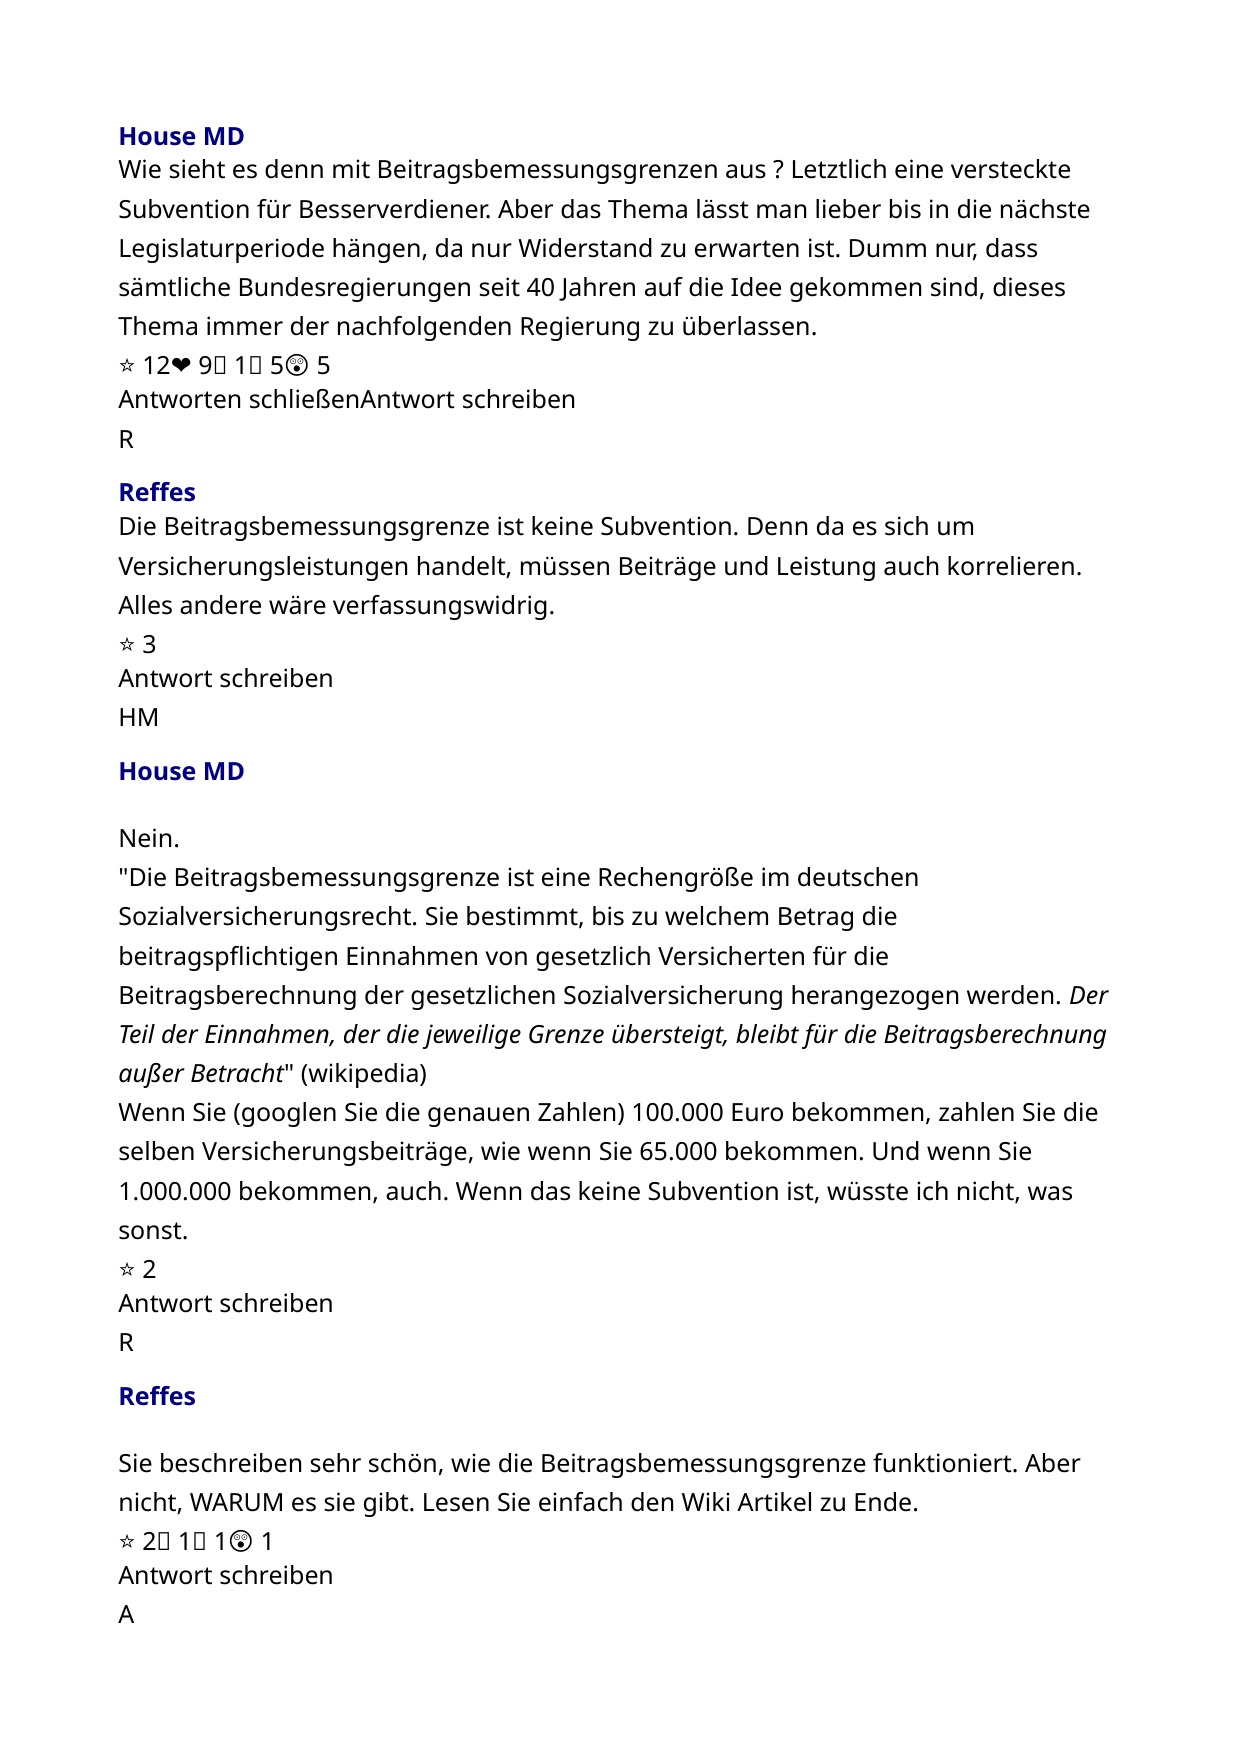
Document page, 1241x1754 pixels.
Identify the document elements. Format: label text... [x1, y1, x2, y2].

subtitle Reffes [118, 1378, 1122, 1412]
text HM [118, 700, 1122, 734]
text Wie sieht es denn mit Beitragsbemessungsgrenzen aus ? Letztlich eine versteckte Subvention für Besserverdiener. Aber das Thema lässt man lieber bis in die nächste Legislaturperiode hängen, da nur Widerstand zu erwarten ist. Dumm nur, dass sämtliche Bundesregierungen seit 40 Jahren auf die Idee gekommen sind, dieses Thema immer der nachfolgenden Regierung zu überlassen. [118, 152, 1122, 343]
text Antwort schreiben [118, 1558, 1122, 1592]
text Wenn Sie (googlen Sie die genauen Zahlen) 100.000 Euro bekommen, zahlen Sie die selben Versicherungsbeiträge, wie wenn Sie 65.000 bekommen. Und wenn Sie 1.000.000 bekommen, auch. Wenn das keine Subvention ist, wüsste ich nicht, was sonst. [118, 1095, 1122, 1246]
text ⭐️ 12❤️ 9🙁 1🤨 5😲 5 [118, 348, 1122, 382]
text Antwort schreiben [118, 661, 1122, 695]
subtitle House MD [118, 118, 1122, 152]
text ⭐️ 2🙁 1🤨 1😲 1 [118, 1524, 1122, 1558]
text ⭐️ 3 [118, 627, 1122, 661]
text A [118, 1597, 1122, 1631]
text "Die Beitragsbemessungsgrenze ist eine Rechengröße im deutschen Sozialversicherungsrecht. Sie bestimmt, bis zu welchem Betrag die beitragspflichtigen Einnahmen von gesetzlich Versicherten für die Beitragsberechnung der gesetzlichen Sozialversicherung herangezogen werden. Der Teil der Einnahmen, der die jeweilige Grenze übersteigt, bleibt für die Beitragsberechnung außer Betracht" (wikipedia) [118, 860, 1122, 1090]
text R [118, 1325, 1122, 1359]
text Nein. [118, 821, 1122, 855]
subtitle House MD [118, 753, 1122, 788]
text R [118, 421, 1122, 455]
subtitle Reffes [118, 475, 1122, 509]
text ⭐️ 2 [118, 1251, 1122, 1286]
text Antwort schreiben [118, 1286, 1122, 1319]
text Antworten schließenAntwort schreiben [118, 382, 1122, 416]
text Sie beschreiben sehr schön, wie die Beitragsbemessungsgrenze funktioniert. Aber nicht, WARUM es sie gibt. Lesen Sie einfach den Wiki Artikel zu Ende. [118, 1446, 1122, 1519]
text Die Beitragsbemessungsgrenze ist keine Subvention. Denn da es sich um Versicherungsleistungen handelt, müssen Beiträge und Leistung auch korrelieren. Alles andere wäre verfassungswidrig. [118, 509, 1122, 621]
